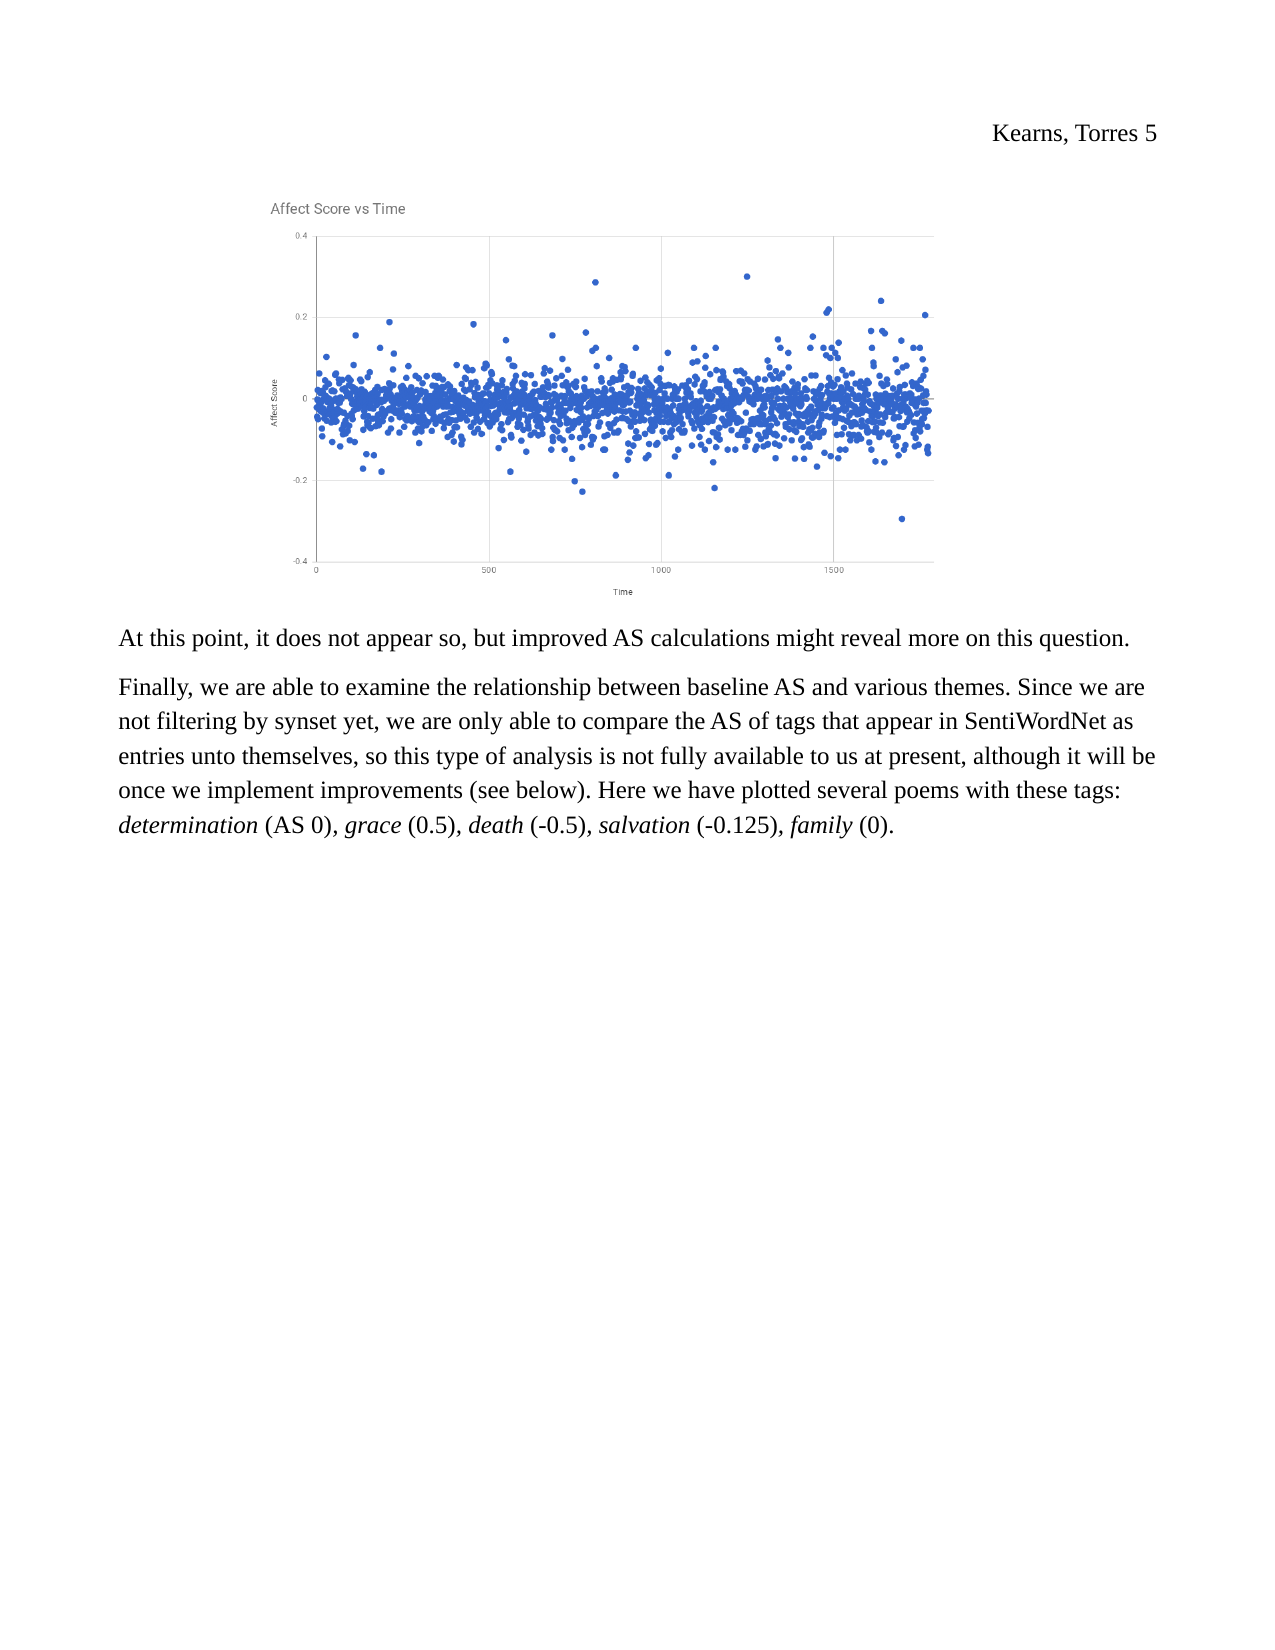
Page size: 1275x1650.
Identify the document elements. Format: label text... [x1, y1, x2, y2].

text Finally, we are able to examine the relationship between baseline AS and various themes. Since we are not filtering by synset yet, we are only able to compare the AS of tags that appear in SentiWordNet as entries unto themselves, so this type of analysis is not fully available to us at present, although it will be once we implement improvements (see below). Here we have plotted several poems with these tags: determination (AS 0), grace (0.5), death (-0.5), salvation (-0.125), family (0). [118, 672, 1157, 839]
text At this point, it does not appear so, but improved AS calculations might reveal more on this question. [118, 177, 1157, 652]
picture [248, 180, 955, 618]
